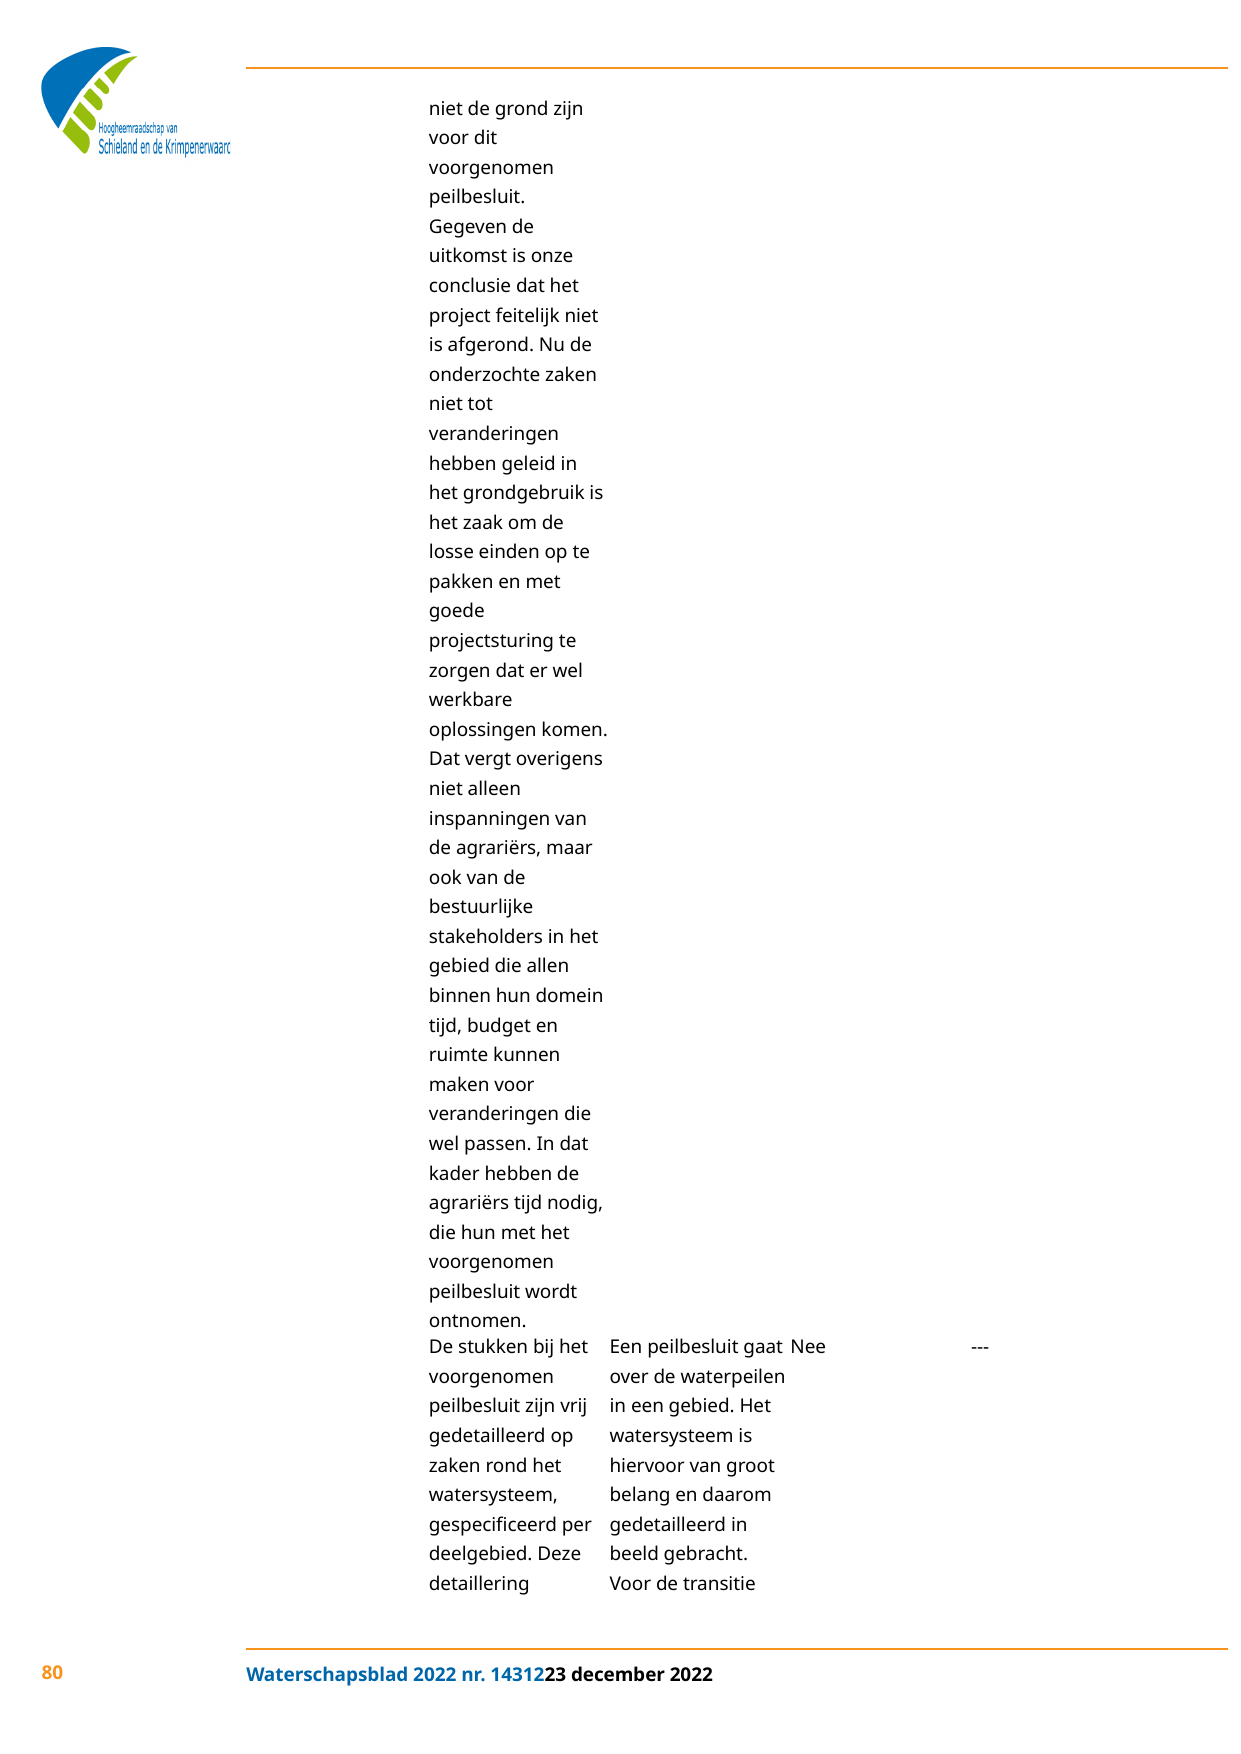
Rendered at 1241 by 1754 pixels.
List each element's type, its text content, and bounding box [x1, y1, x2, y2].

table_cell [609, 95, 790, 1333]
table_cell Nee [790, 1334, 971, 1596]
table_cell --- [971, 1334, 1152, 1596]
table_cell [790, 95, 971, 1333]
table_cell Een peilbesluit gaat over de waterpeilen in een gebied. Het watersysteem is hiervoor van groot belang en daarom gedetailleerd in beeld gebracht. Voor de transitie [609, 1334, 790, 1596]
picture [41, 47, 231, 172]
table_cell niet de grond zijn voor dit voorgenomen peilbesluit. Gegeven de uitkomst is onze conclusie dat het project feitelijk niet is afgerond. Nu de onderzochte zaken niet tot veranderingen hebben geleid in het grondgebruik is het zaak om de losse einden op te pakken en met goede projectsturing te zorgen dat er wel werkbare oplossingen komen. Dat vergt overigens niet alleen inspanningen van de agrariërs, maar ook van de bestuurlijke stakeholders in het gebied die allen binnen hun domein tijd, budget en ruimte kunnen maken voor veranderingen die wel passen. In dat kader hebben de agrariërs tijd nodig, die hun met het voorgenomen peilbesluit wordt ontnomen. [429, 95, 609, 1333]
table_cell [248, 95, 429, 1596]
table_cell --- [971, 95, 1152, 1333]
table_cell De stukken bij het voorgenomen peilbesluit zijn vrij gedetailleerd op zaken rond het watersysteem, gespecificeerd per deelgebied. Deze detaillering [429, 1334, 609, 1596]
